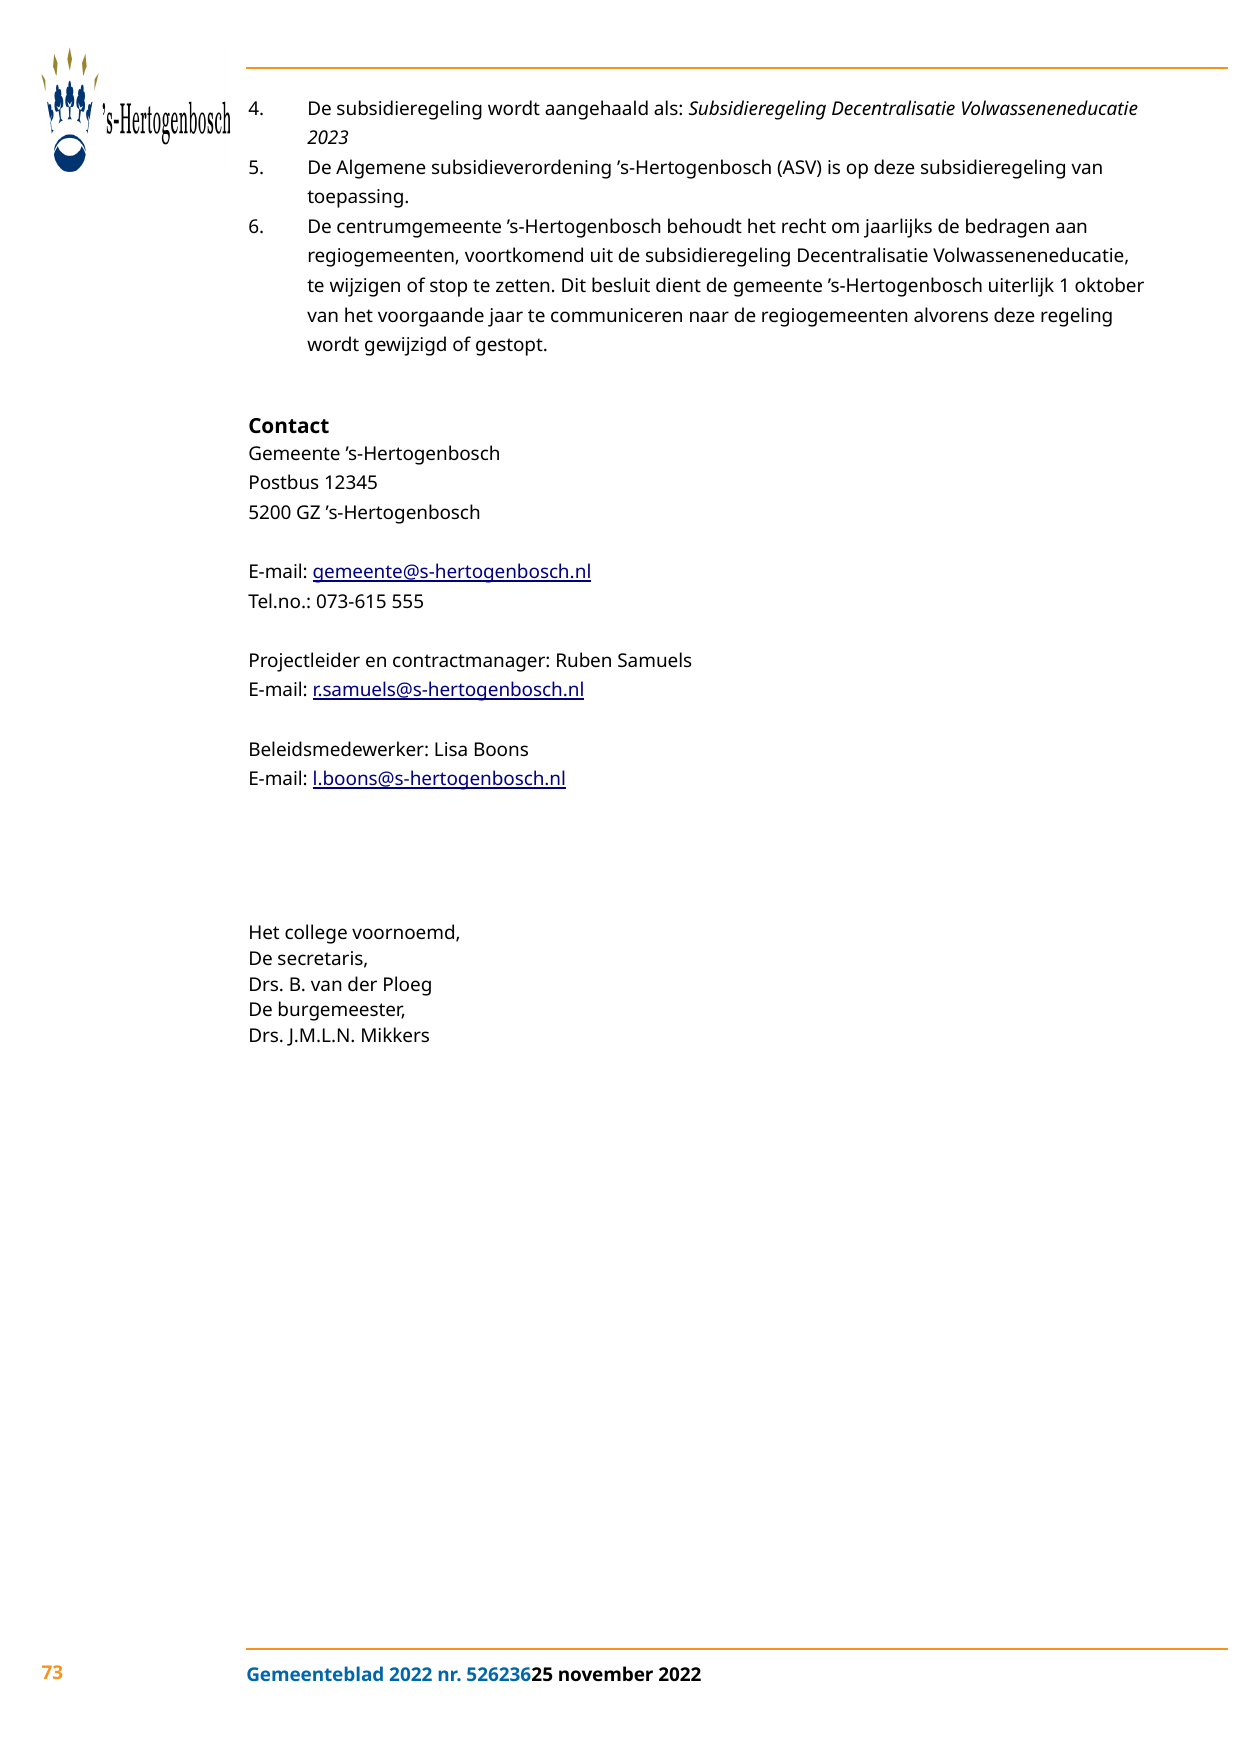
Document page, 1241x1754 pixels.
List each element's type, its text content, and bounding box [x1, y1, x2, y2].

text Postbus 12345 [248, 469, 1152, 495]
text Het college voornoemd, [248, 919, 1152, 945]
text Drs. J.M.L.N. Mikkers [248, 1022, 1152, 1048]
text De secretaris, [248, 945, 1152, 971]
list De Algemene subsidieverordening ’s-Hertogenbosch (ASV) is op deze subsidieregeling van toepassing. [248, 154, 1152, 209]
text De burgemeester, [248, 997, 1152, 1022]
text 5200 GZ ’s-Hertogenbosch [248, 499, 1152, 525]
text Projectleider en contractmanager: Ruben Samuels [248, 647, 1152, 673]
text Drs. B. van der Ploeg [248, 971, 1152, 997]
text E-mail: gemeente@s-hertogenbosch.nl [248, 558, 1152, 584]
text Contact [248, 411, 1152, 440]
text E-mail: l.boons@s-hertogenbosch.nl [248, 765, 1152, 791]
list De centrumgemeente ’s-Hertogenbosch behoudt het recht om jaarlijks de bedragen aan regiogemeenten, voortkomend uit de subsidieregeling Decentralisatie Volwasseneneducatie, te wijzigen of stop te zetten. Dit besluit dient de gemeente ’s-Hertogenbosch uiterlijk 1 oktober van het voorgaande jaar te communiceren naar de regiogemeenten alvorens deze regeling wordt gewijzigd of gestopt. [248, 213, 1152, 357]
text E-mail: r.samuels@s-hertogenbosch.nl [248, 677, 1152, 702]
text Gemeente ’s-Hertogenbosch [248, 440, 1152, 466]
list De subsidieregeling wordt aangehaald als: Subsidieregeling Decentralisatie Volwasseneneducatie 2023 [248, 95, 1152, 150]
picture [41, 47, 231, 172]
text Tel.no.: 073-615 555 [248, 588, 1152, 613]
text Beleidsmedewerker: Lisa Boons [248, 736, 1152, 761]
